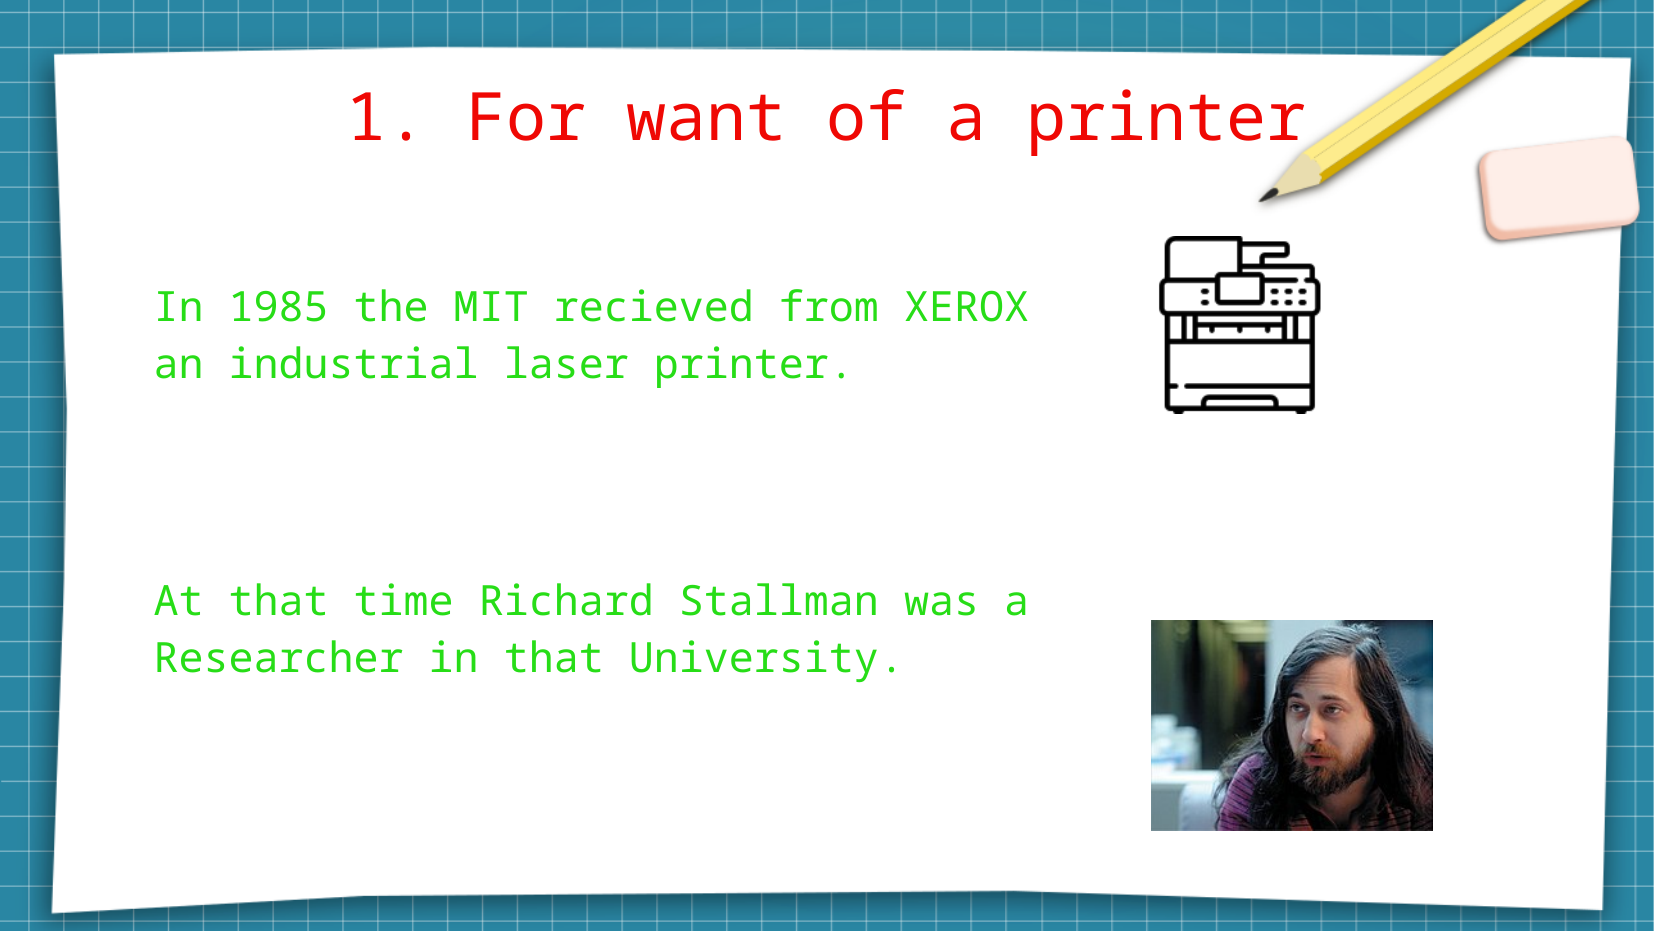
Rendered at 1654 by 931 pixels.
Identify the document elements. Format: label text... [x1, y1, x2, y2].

picture [0, 0, 1654, 931]
title 1. For want of a printer [82, 37, 1571, 193]
list In 1985 the MIT recieved from XEROX an industrial laser printer. At that time Richard Stallman was a Researcher in that University. [82, 276, 1063, 916]
